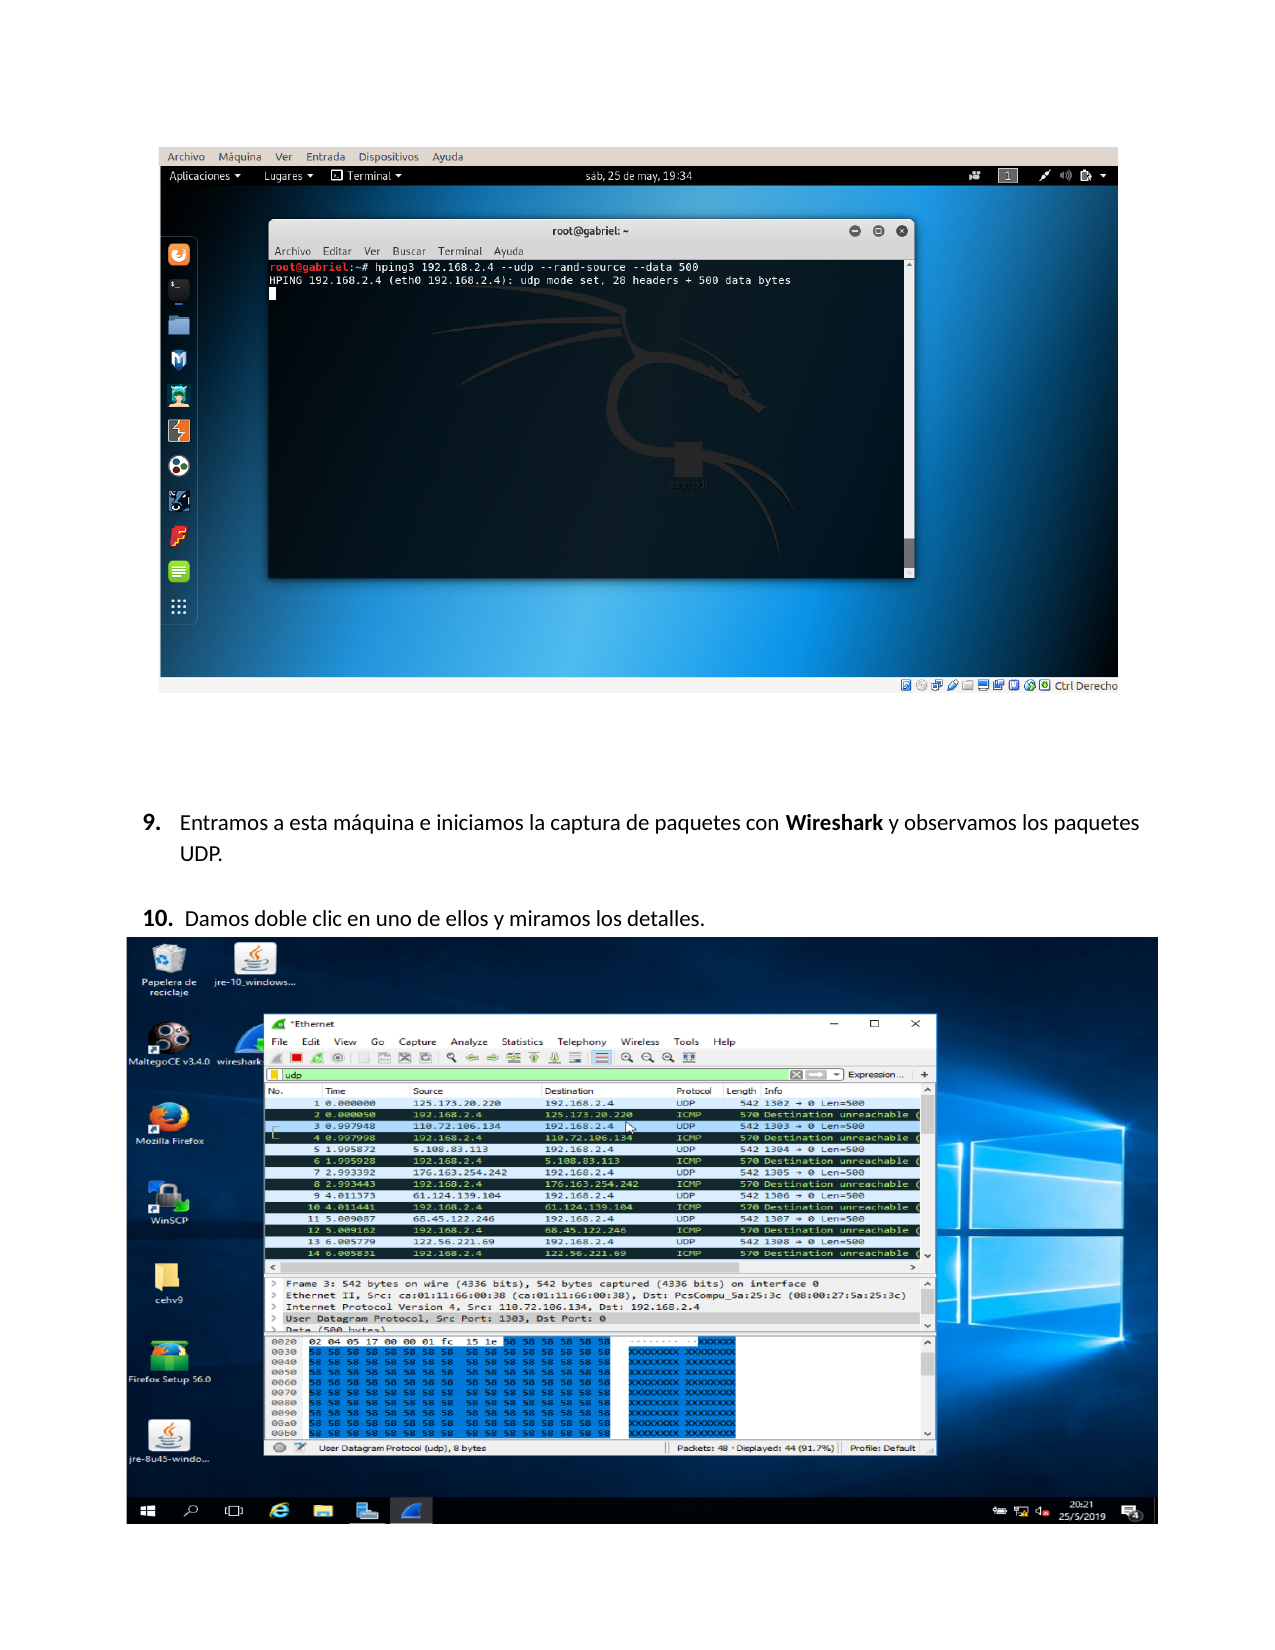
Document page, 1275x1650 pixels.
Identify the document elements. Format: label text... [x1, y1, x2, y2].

list Entramos a esta máquina e iniciamos la captura de paquetes con Wireshark y observamos los paquetes UDP. [142, 806, 1164, 867]
picture [158, 147, 1118, 693]
picture [126, 937, 1158, 1524]
list Damos doble clic en uno de ellos y miramos los detalles. [142, 902, 1164, 932]
